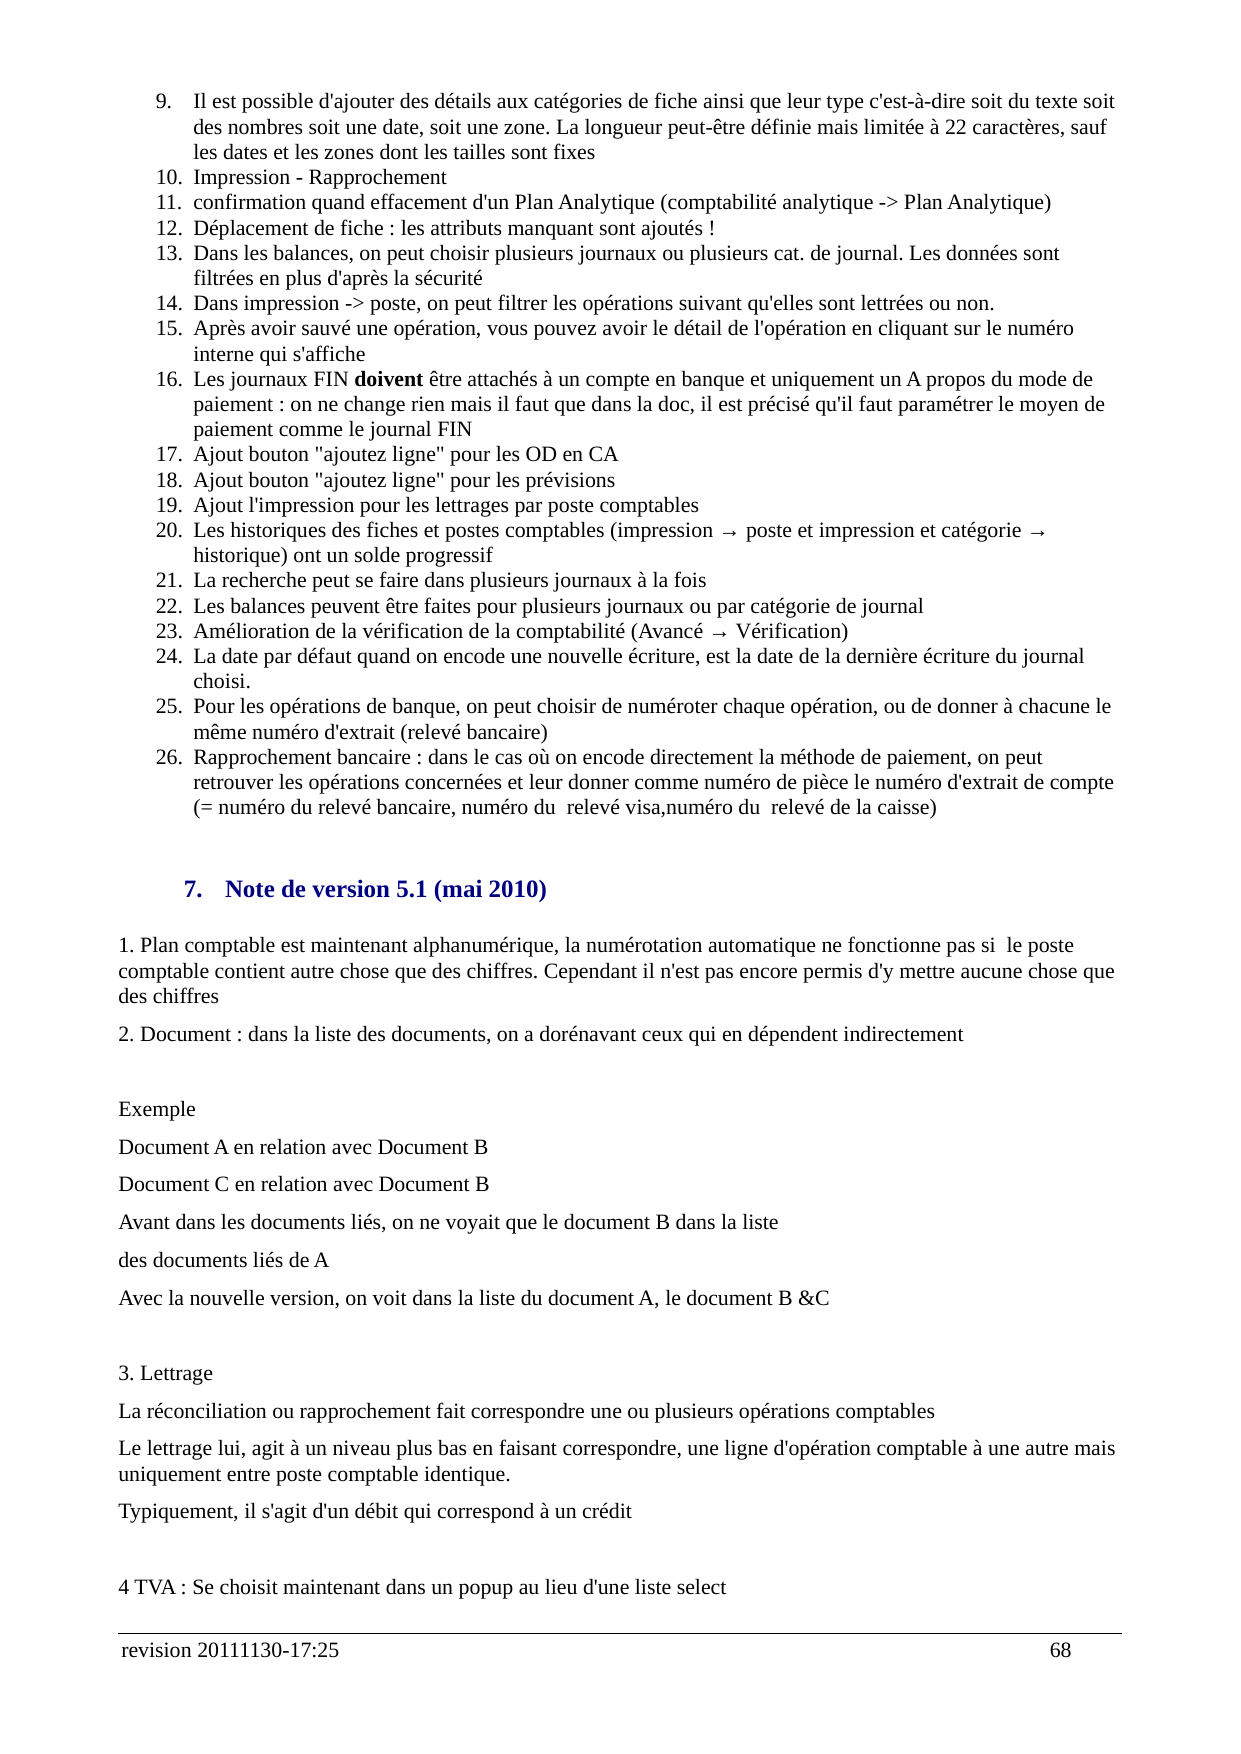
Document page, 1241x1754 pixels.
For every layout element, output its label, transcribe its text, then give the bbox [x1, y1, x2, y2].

list Ajout bouton "ajoutez ligne" pour les OD en CA [156, 441, 1122, 467]
text des documents liés de A [118, 1247, 1122, 1272]
text Le lettrage lui, agit à un niveau plus bas en faisant correspondre, une ligne d'opération comptable à une autre mais uniquement entre poste comptable identique. [118, 1435, 1122, 1486]
text 2. Document : dans la liste des documents, on a dorénavant ceux qui en dépendent indirectement [118, 1021, 1122, 1046]
list Dans impression -> poste, on peut filtrer les opérations suivant qu'elles sont lettrées ou non. [156, 290, 1122, 315]
list Amélioration de la vérification de la comptabilité (Avancé → Vérification) [156, 618, 1122, 643]
text Typiquement, il s'agit d'un débit qui correspond à un crédit [118, 1498, 1122, 1523]
text Avec la nouvelle version, on voit dans la liste du document A, le document B &C [118, 1284, 1122, 1310]
text Avant dans les documents liés, on ne voyait que le document B dans la liste [118, 1209, 1122, 1234]
subtitle Note de version 5.1 (mai 2010) [177, 874, 1122, 903]
list Pour les opérations de banque, on peut choisir de numéroter chaque opération, ou de donner à chacune le même numéro d'extrait (relevé bancaire) [156, 693, 1122, 744]
list confirmation quand effacement d'un Plan Analytique (comptabilité analytique -> Plan Analytique) [156, 189, 1122, 214]
list La date par défaut quand on encode une nouvelle écriture, est la date de la dernière écriture du journal choisi. [156, 643, 1122, 693]
list Ajout l'impression pour les lettrages par poste comptables [156, 492, 1122, 517]
text Exemple [118, 1096, 1122, 1121]
text La réconciliation ou rapprochement fait correspondre une ou plusieurs opérations comptables [118, 1398, 1122, 1423]
list Les journaux FIN doivent être attachés à un compte en banque et uniquement un A propos du mode de paiement : on ne change rien mais il faut que dans la doc, il est précisé qu'il faut paramétrer le moyen de paiement comme le journal FIN [156, 366, 1122, 441]
list Impression - Rapprochement [156, 164, 1122, 189]
list Après avoir sauvé une opération, vous pouvez avoir le détail de l'opération en cliquant sur le numéro interne qui s'affiche [156, 315, 1122, 366]
list Déplacement de fiche : les attributs manquant sont ajoutés ! [156, 214, 1122, 240]
text 4 TVA : Se choisit maintenant dans un popup au lieu d'une liste select [118, 1574, 1122, 1599]
list Les balances peuvent être faites pour plusieurs journaux ou par catégorie de journal [156, 593, 1122, 618]
text Document A en relation avec Document B [118, 1134, 1122, 1159]
text 1. Plan comptable est maintenant alphanumérique, la numérotation automatique ne fonctionne pas si le poste comptable contient autre chose que des chiffres. Cependant il n'est pas encore permis d'y mettre aucune chose que des chiffres [118, 932, 1122, 1008]
text 3. Lettrage [118, 1360, 1122, 1385]
list Ajout bouton "ajoutez ligne" pour les prévisions [156, 467, 1122, 492]
text Document C en relation avec Document B [118, 1171, 1122, 1197]
list Rapprochement bancaire : dans le cas où on encode directement la méthode de paiement, on peut retrouver les opérations concernées et leur donner comme numéro de pièce le numéro d'extrait de compte (= numéro du relevé bancaire, numéro du relevé visa,numéro du relevé de la caisse) [156, 744, 1122, 819]
list La recherche peut se faire dans plusieurs journaux à la fois [156, 567, 1122, 593]
list Il est possible d'ajouter des détails aux catégories de fiche ainsi que leur type c'est-à-dire soit du texte soit des nombres soit une date, soit une zone. La longueur peut-être définie mais limitée à 22 caractères, sauf les dates et les zones dont les tailles sont fixes [156, 88, 1122, 164]
list Dans les balances, on peut choisir plusieurs journaux ou plusieurs cat. de journal. Les données sont filtrées en plus d'après la sécurité [156, 240, 1122, 290]
list Les historiques des fiches et postes comptables (impression → poste et impression et catégorie → historique) ont un solde progressif [156, 517, 1122, 567]
